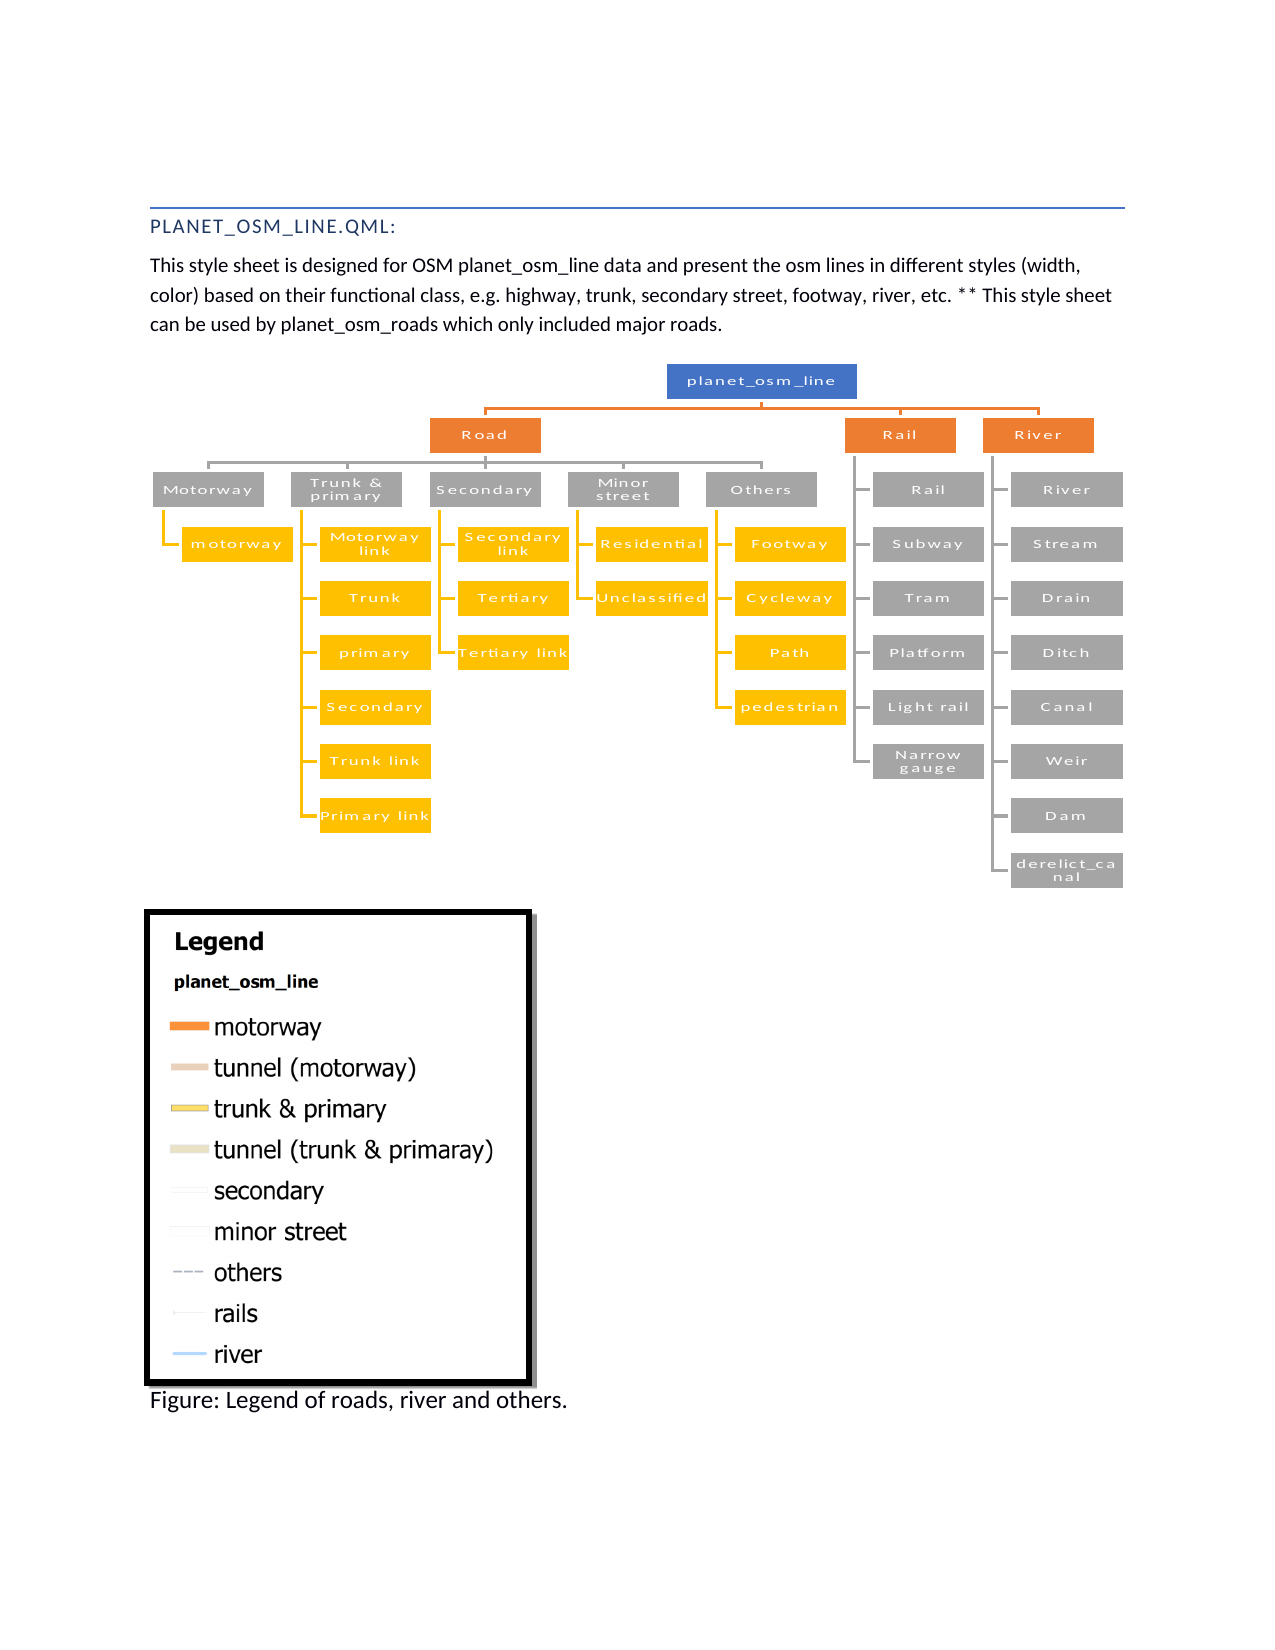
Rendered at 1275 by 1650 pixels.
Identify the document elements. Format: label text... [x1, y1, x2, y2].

subtitle planet_osm_line.qml: [150, 209, 1125, 238]
text Figure: Legend of roads, river and others. [150, 1379, 1125, 1414]
text This style sheet is designed for OSM planet_osm_line data and present the osm lines in different styles (width, color) based on their functional class, e.g. highway, trunk, secondary street, footway, river, etc. ** This style sheet can be used by planet_osm_roads which only included major roads. [150, 253, 1125, 336]
picture [385, 915, 462, 1379]
